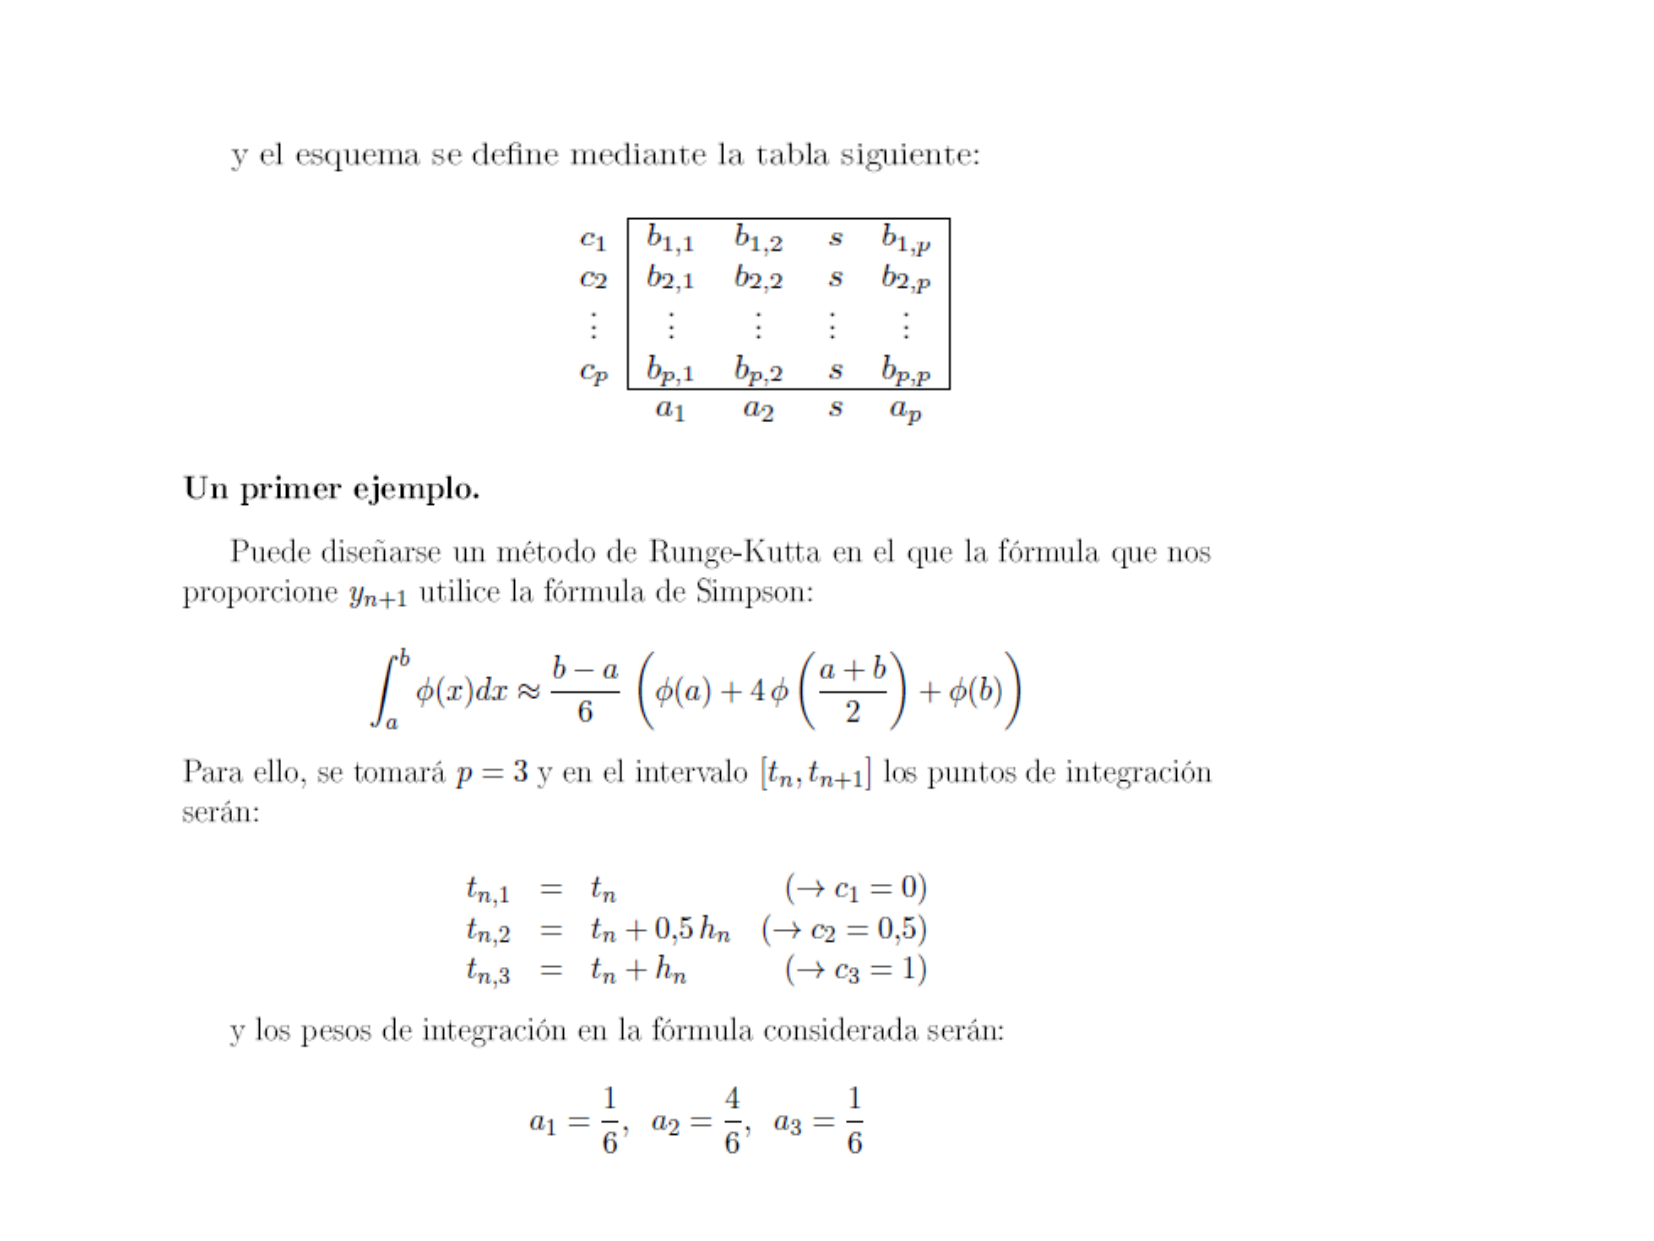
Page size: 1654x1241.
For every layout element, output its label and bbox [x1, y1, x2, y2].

picture [134, 118, 1252, 1170]
